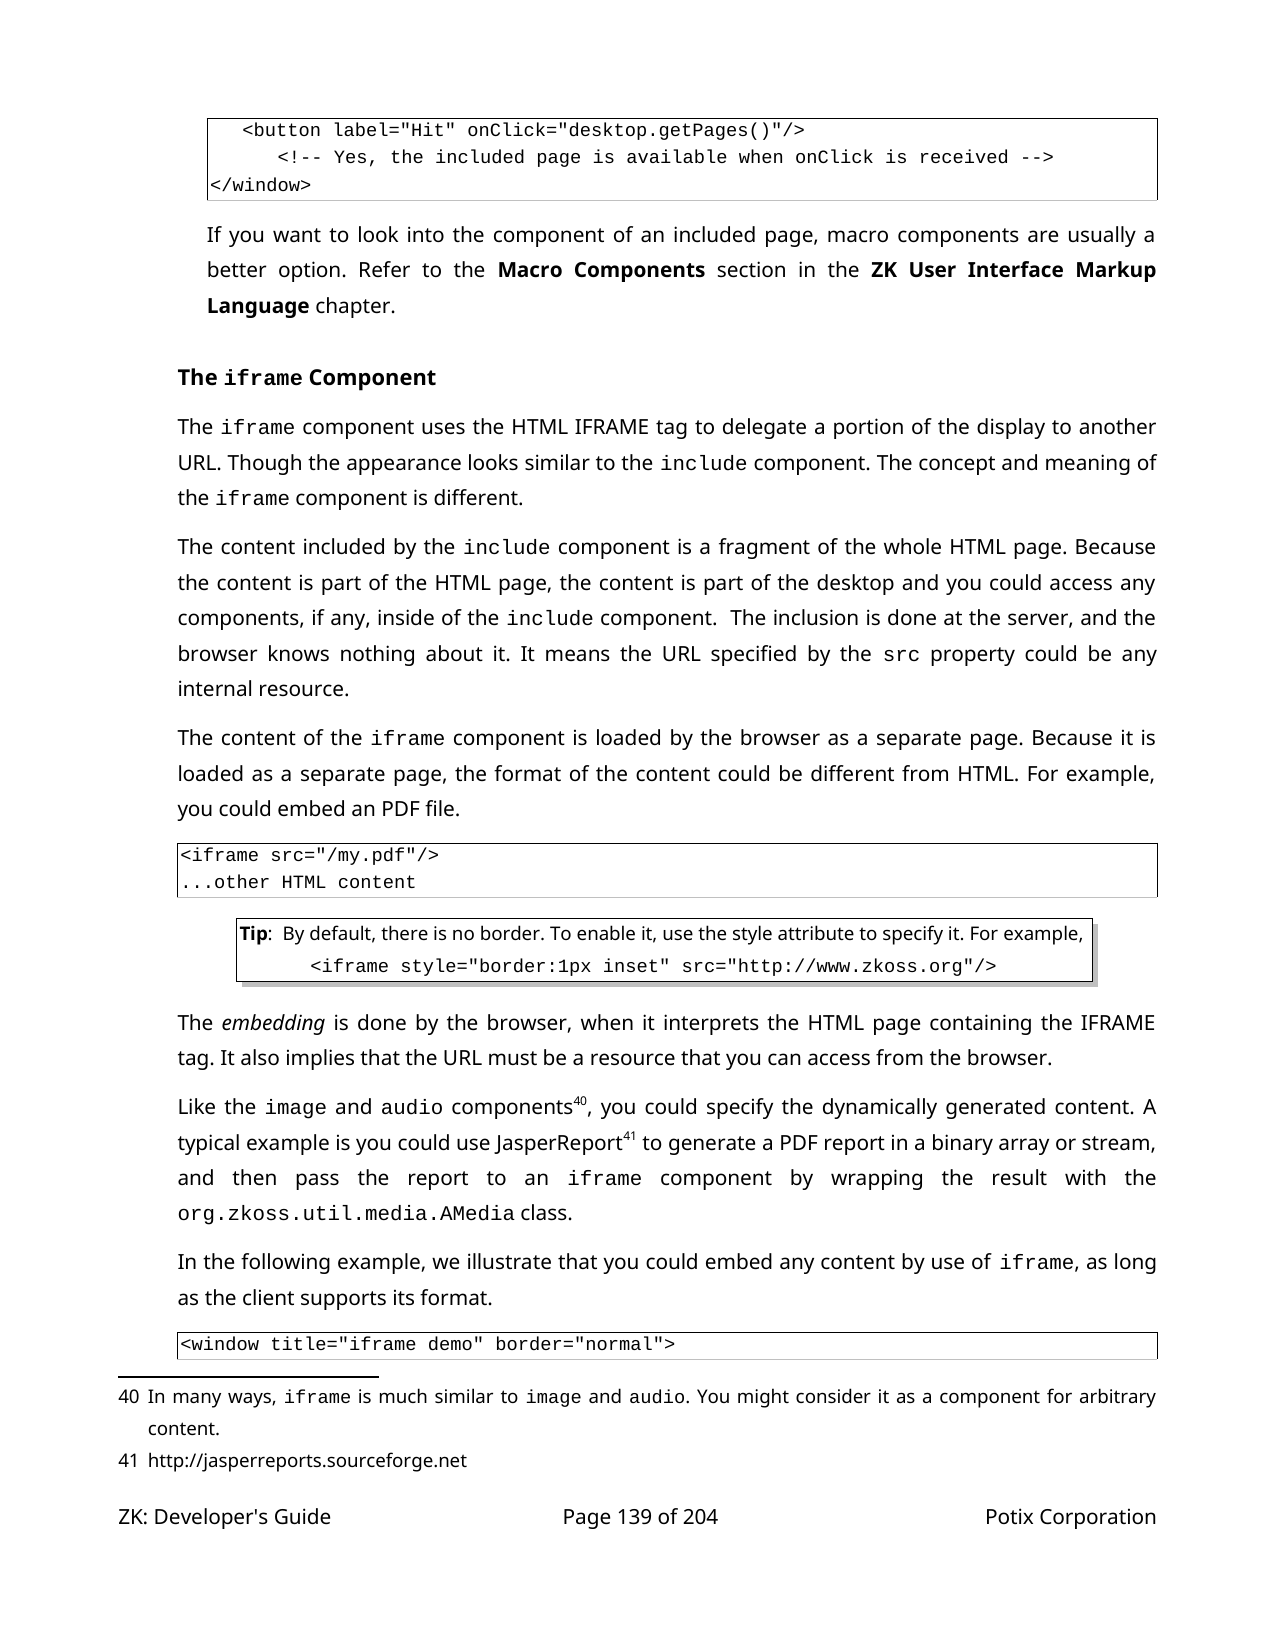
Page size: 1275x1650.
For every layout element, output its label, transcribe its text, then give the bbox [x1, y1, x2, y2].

text <window title="iframe demo" border="normal"> [178, 1333, 1157, 1359]
text http://jasperreports.sourceforge.net [118, 1447, 1157, 1473]
text ...other HTML content [178, 870, 1157, 897]
text </window> [208, 172, 1157, 200]
text The content of the iframe component is loaded by the browser as a separate page. Because it is loaded as a separate page, the format of the content could be different from HTML. For example, you could embed an PDF file. [177, 723, 1157, 822]
text <iframe src="/my.pdf"/> [178, 844, 1157, 867]
text In the following example, we illustrate that you could embed any content by use of iframe, as long as the client supports its format. [177, 1247, 1157, 1311]
text The embedding is done by the browser, when it interprets the HTML page containing the IFRAME tag. It also implies that the URL must be a resource that you can access from the browser. [177, 1008, 1157, 1071]
text Tip: By default, there is no border. To enable it, use the style attribute to specify it. For example, <iframe style="border:1px inset" src="http://www.zkoss.org"/> [237, 919, 1092, 981]
text In many ways, iframe is much similar to image and audio. You might consider it as a component for arbitrary content. [118, 1383, 1157, 1441]
text The iframe component uses the HTML IFRAME tag to delegate a portion of the display to another URL. Though the appearance looks similar to the include component. The concept and meaning of the iframe component is different. [177, 412, 1157, 512]
text Like the image and audio components, you could specify the dynamically generated content. A typical example is you could use JasperReport to generate a PDF report in a binary array or stream, and then pass the report to an iframe component by wrapping the result with the org.zkoss.util.media.AMedia class. [177, 1092, 1157, 1227]
text The content included by the include component is a fragment of the whole HTML page. Because the content is part of the HTML page, the content is part of the desktop and you could access any components, if any, inside of the include component. The inclusion is done at the server, and the browser knows nothing about it. It means the URL specified by the src property could be any internal resource. [177, 532, 1157, 702]
text If you want to look into the component of an included page, macro components are usually a better option. Refer to the Macro Components section in the ZK User Interface Markup Language chapter. [207, 220, 1157, 319]
text <!-- Yes, the included page is available when onClick is received --> [208, 145, 1157, 169]
text <button label="Hit" onClick="desktop.getPages()"/> [208, 119, 1157, 142]
subtitle The iframe Component [177, 362, 1157, 392]
